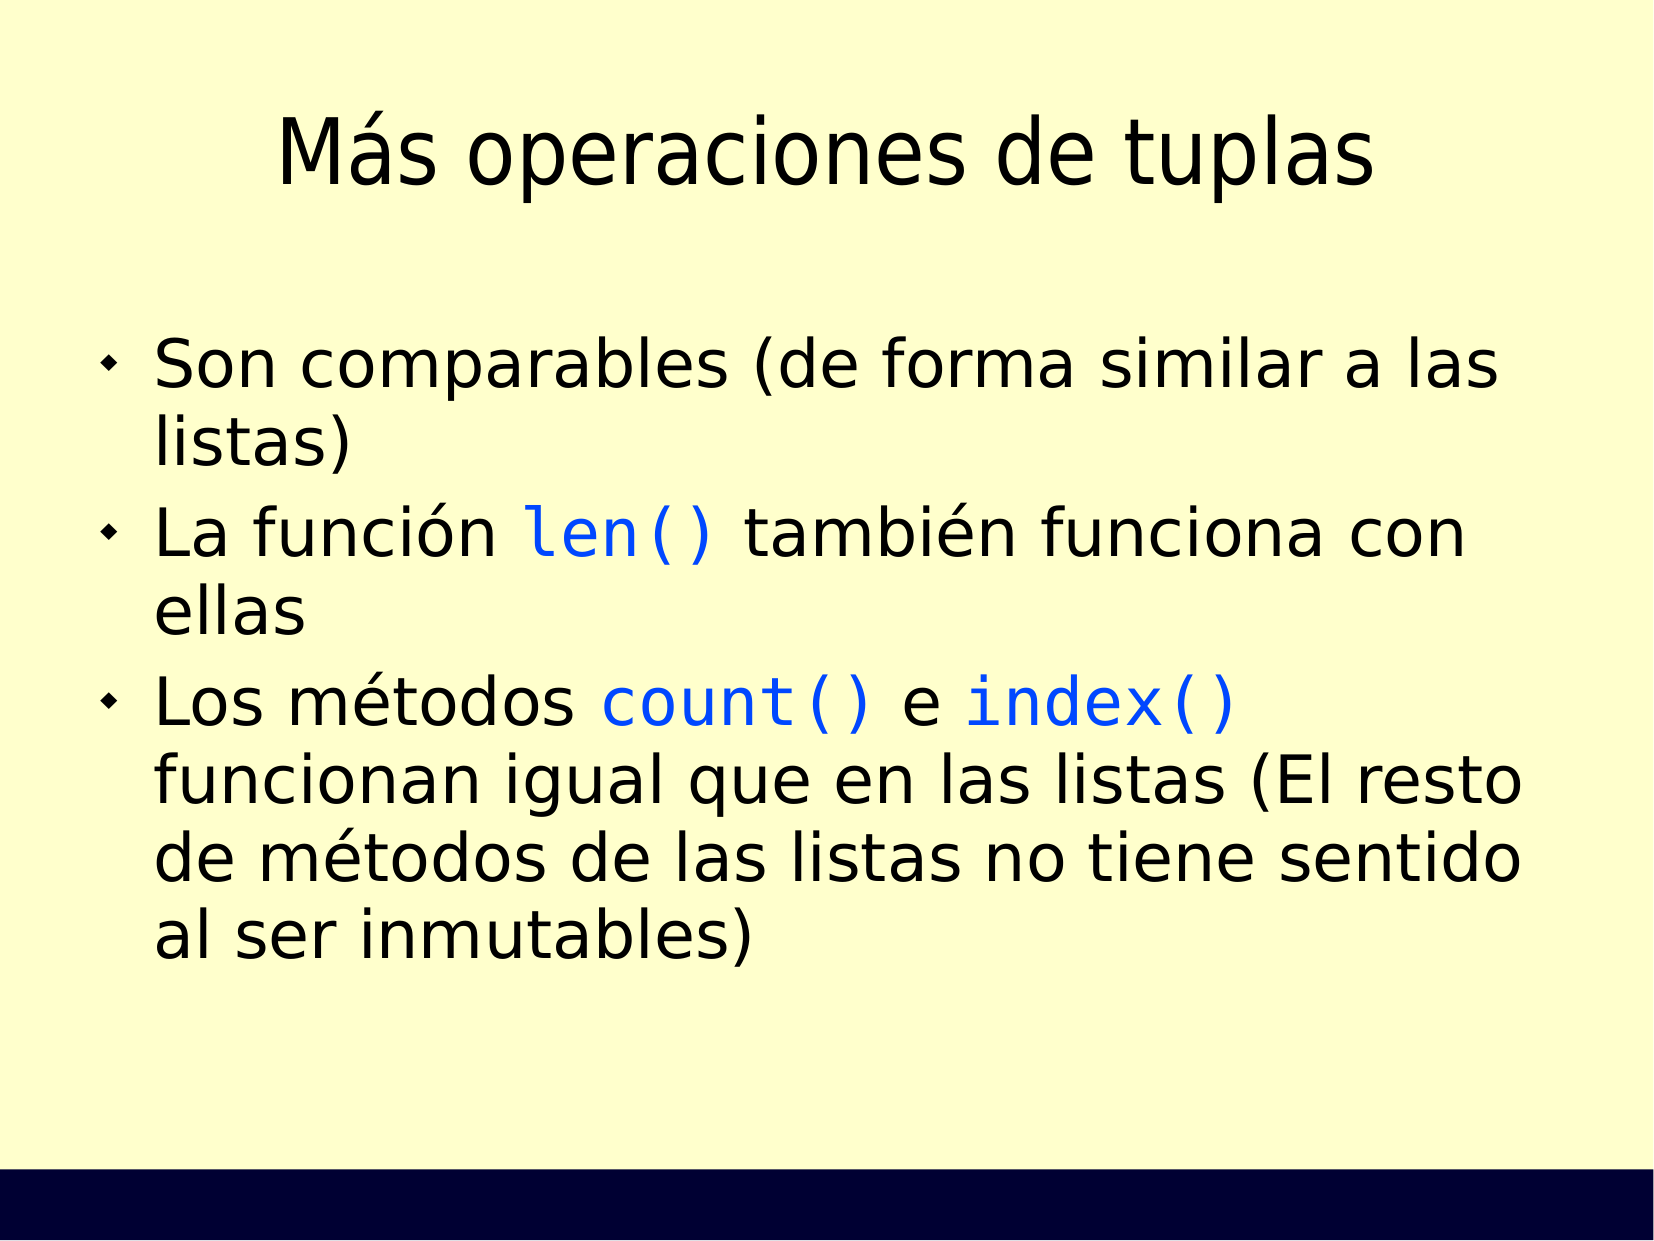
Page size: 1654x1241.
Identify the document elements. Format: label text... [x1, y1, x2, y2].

list Son comparables (de forma similar a las listas) La función len() también funciona con ellas Los métodos count() e index() funcionan igual que en las listas (El resto de métodos de las listas no tiene sentido al ser inmutables) [82, 290, 1538, 1010]
title Más operaciones de tuplas [82, 49, 1571, 257]
